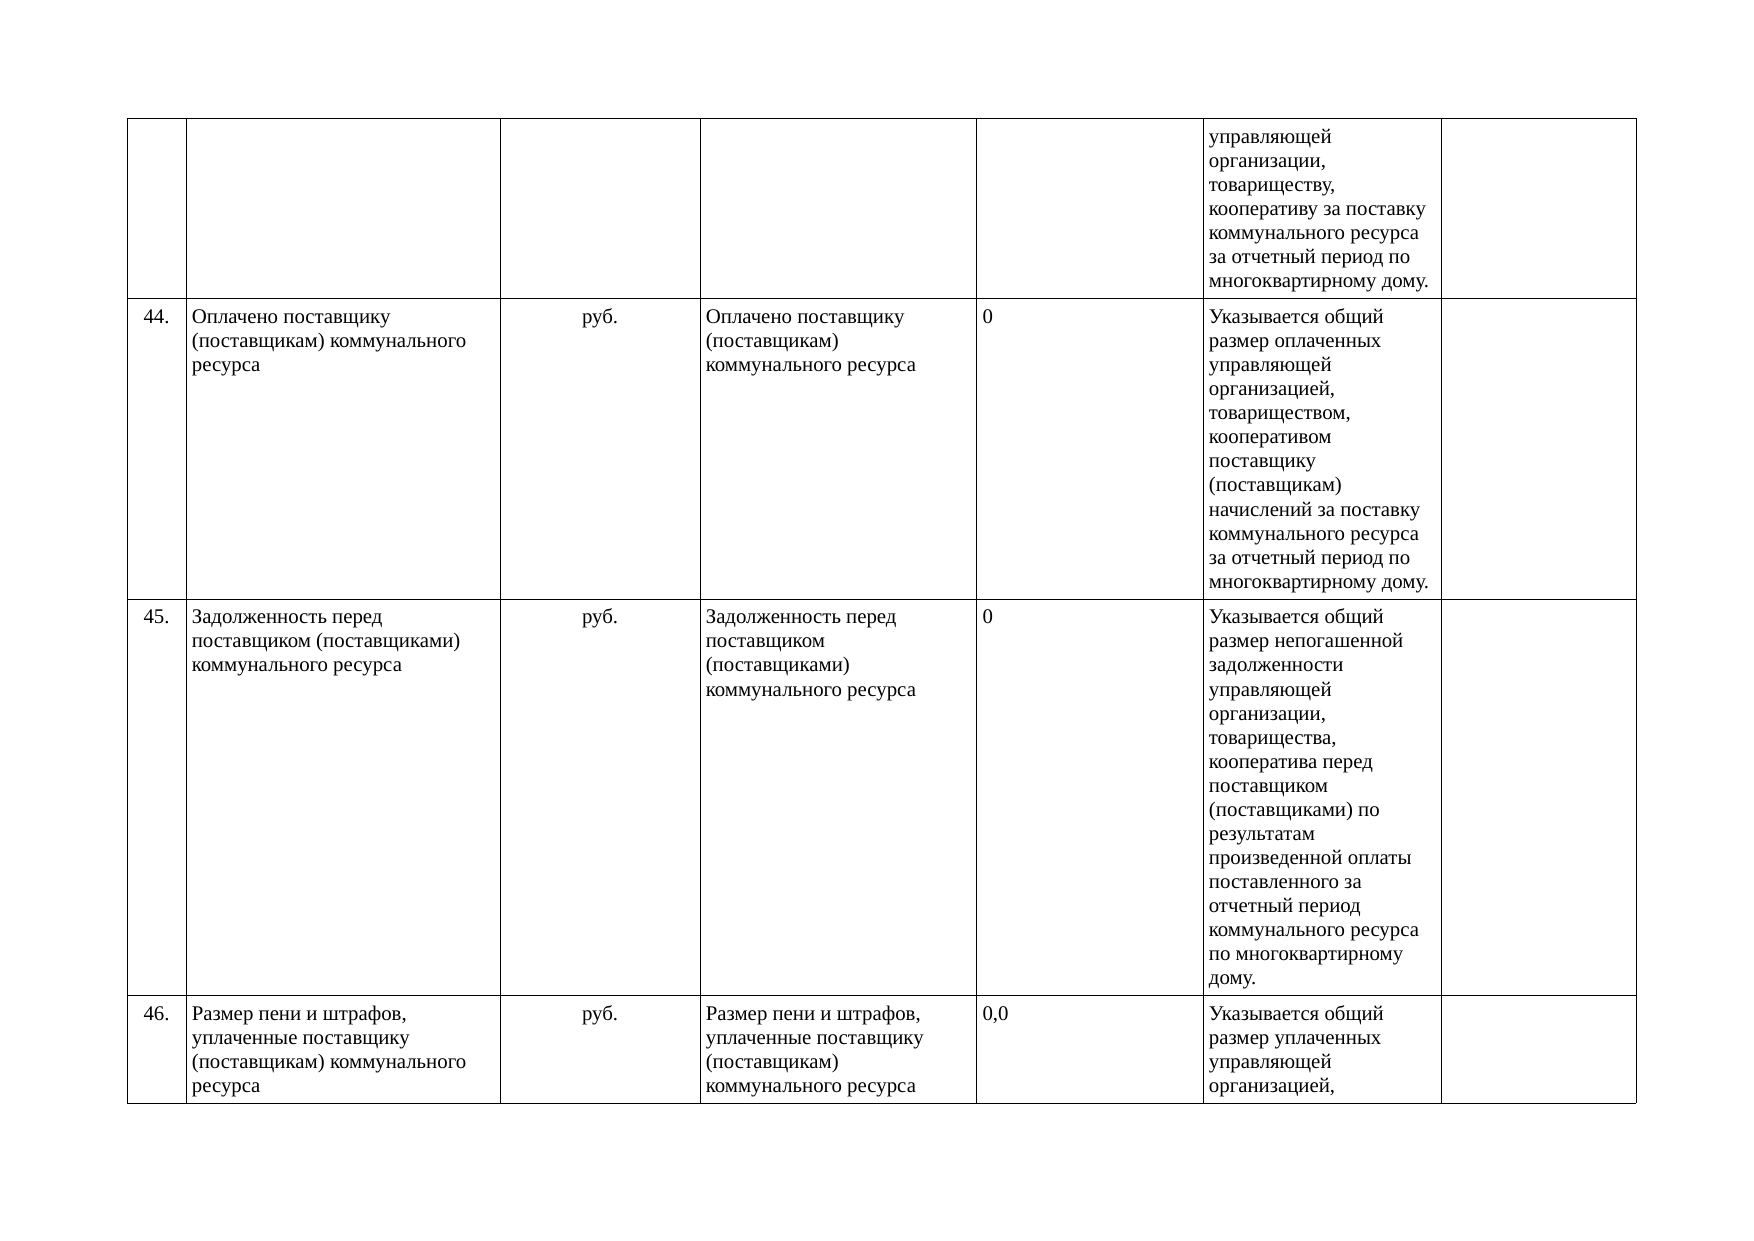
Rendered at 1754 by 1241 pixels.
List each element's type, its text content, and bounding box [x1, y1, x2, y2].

table_cell 44. [128, 299, 186, 598]
table_cell Указывается общий размер уплаченных управляющей организацией, [1204, 996, 1441, 1103]
table_cell Размер пени и штрафов, уплаченные поставщику (поставщикам) коммунального ресурса [187, 996, 500, 1103]
table_cell Указывается общий размер непогашенной задолженности управляющей организации, товарищества, кооператива перед поставщиком (поставщиками) по результатам произведенной оплаты поставленного за отчетный период коммунального ресурса по многоквартирному дому. [1204, 600, 1441, 995]
table_cell [501, 119, 700, 298]
table_cell 45. [128, 600, 186, 995]
table_cell управляющей организации, товариществу, кооперативу за поставку коммунального ресурса за отчетный период по многоквартирному дому. [1204, 119, 1441, 298]
table_cell Задолженность перед поставщиком (поставщиками) коммунального ресурса [187, 600, 500, 995]
table_cell [1442, 299, 1636, 598]
table_cell 46. [128, 996, 186, 1103]
table_cell Оплачено поставщику (поставщикам) коммунального ресурса [187, 299, 500, 598]
table_cell [187, 119, 500, 298]
table_cell Указывается общий размер оплаченных управляющей организацией, товариществом, кооперативом поставщику (поставщикам) начислений за поставку коммунального ресурса за отчетный период по многоквартирному дому. [1204, 299, 1441, 598]
table_cell [1442, 119, 1636, 298]
table_cell [1442, 600, 1636, 995]
table_cell [977, 119, 1203, 298]
table_cell Размер пени и штрафов, уплаченные поставщику (поставщикам) коммунального ресурса [701, 996, 976, 1103]
table_cell руб. [501, 600, 700, 995]
table_cell [128, 119, 186, 298]
table_cell 0 [977, 299, 1203, 598]
table_cell руб. [501, 996, 700, 1103]
table_cell 0 [977, 600, 1203, 995]
table_cell 0,0 [977, 996, 1203, 1103]
table_cell Оплачено поставщику (поставщикам) коммунального ресурса [701, 299, 976, 598]
table_cell [701, 119, 976, 298]
table_cell руб. [501, 299, 700, 598]
table_cell [1442, 996, 1636, 1103]
table_cell Задолженность перед поставщиком (поставщиками) коммунального ресурса [701, 600, 976, 995]
